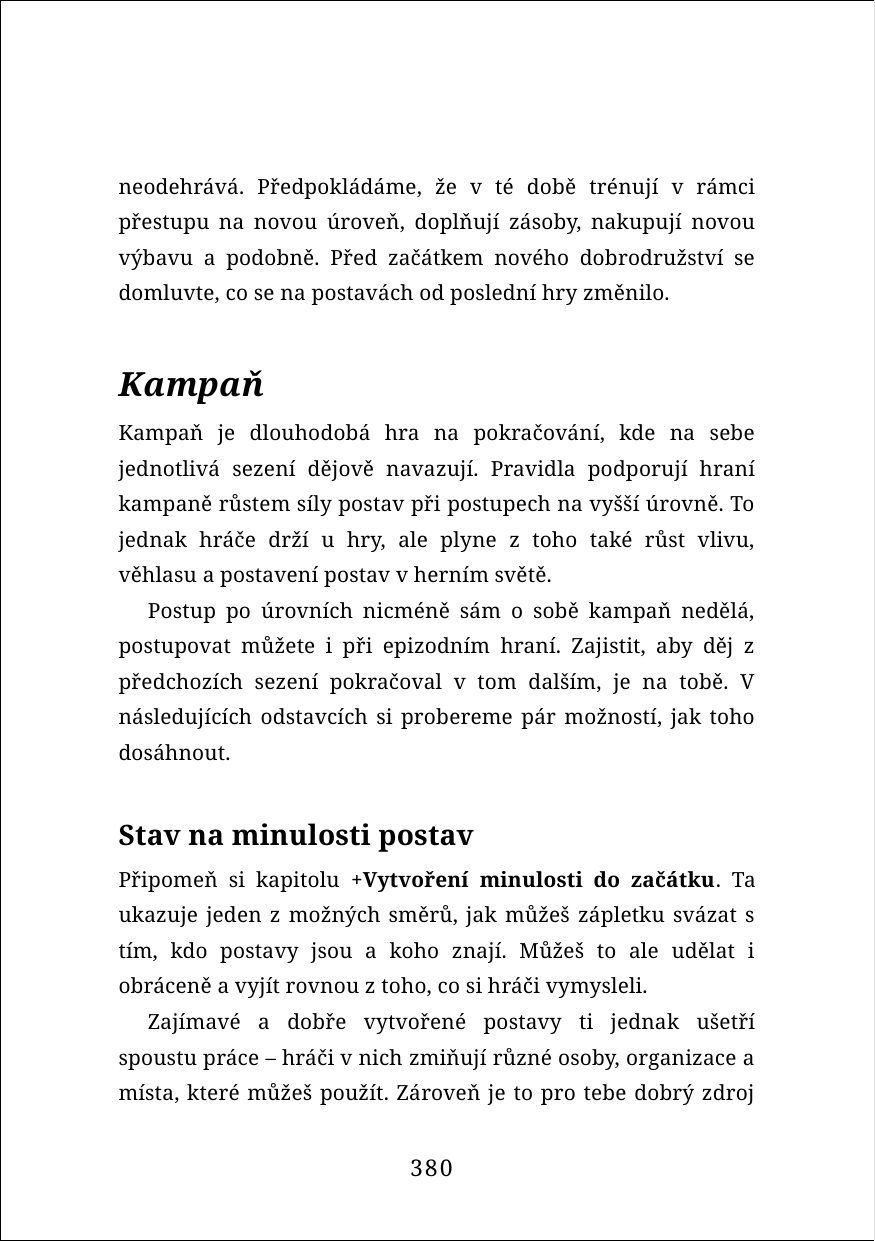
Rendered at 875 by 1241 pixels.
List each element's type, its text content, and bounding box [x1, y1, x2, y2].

text neodehrává. Předpokládáme, že v té době trénují v rámci přestupu na novou úroveň, doplňují zásoby, nakupují novou výbavu a podobně. Před začátkem nového dobrodružství se domluvte, co se na postavách od poslední hry změnilo. [118, 172, 756, 307]
text Kampaň je dlouhodobá hra na pokračování, kde na sebe jednotlivá sezení dějově navazují. Pravidla podporují hraní kampaně růstem síly postav při postupech na vyšší úrovně. To jednak hráče drží u hry, ale plyne z toho také růst vlivu, věhlasu a postavení postav v herním světě. Postup po úrovních nicméně sám o sobě kampaň nedělá, postupovat můžete i při epizodním hraní. Zajistit, aby děj z předchozích sezení pokračoval v tom dalším, je na tobě. V následujících odstavcích si probereme pár možností, jak toho dosáhnout. [118, 418, 756, 766]
subtitle Stav na minulosti postav [118, 815, 756, 853]
subtitle Kampaň [118, 361, 756, 407]
text Připomeň si kapitolu +Vytvoření minulosti do začátku. Ta ukazuje jeden z možných směrů, jak můžeš zápletku svázat s tím, kdo postavy jsou a koho znají. Můžeš to ale udělat i obráceně a vyjít rovnou z toho, co si hráči vymysleli. Zajímavé a dobře vytvořené postavy ti jednak ušetří spoustu práce – hráči v nich zmiňují různé osoby, organizace a místa, které můžeš použít. Zároveň je to pro tebe dobrý zdroj [118, 865, 756, 1107]
